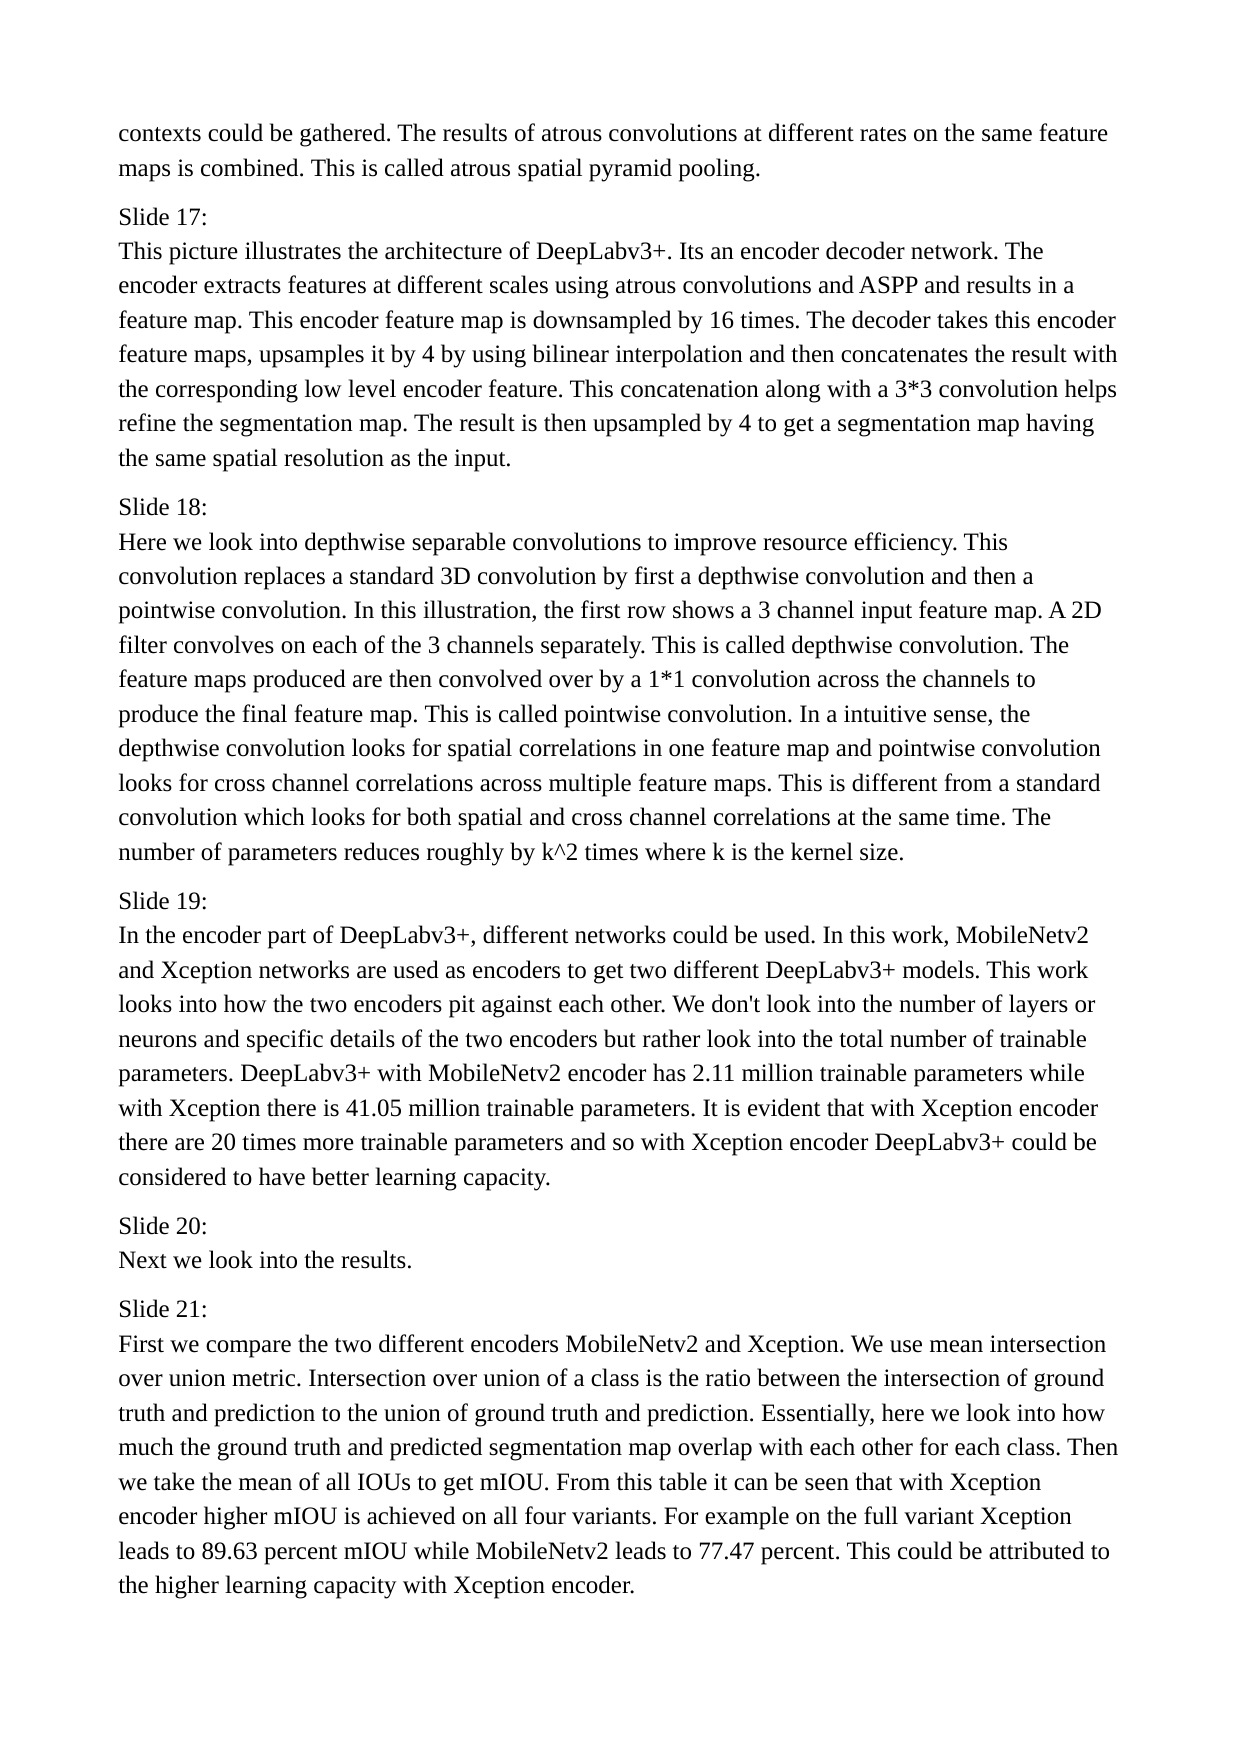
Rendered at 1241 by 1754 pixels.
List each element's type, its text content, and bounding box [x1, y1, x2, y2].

text contexts could be gathered. The results of atrous convolutions at different rates on the same feature maps is combined. This is called atrous spatial pyramid pooling. [118, 118, 1122, 181]
text Slide 21: First we compare the two different encoders MobileNetv2 and Xception. We use mean intersection over union metric. Intersection over union of a class is the ratio between the intersection of ground truth and prediction to the union of ground truth and prediction. Essentially, here we look into how much the ground truth and predicted segmentation map overlap with each other for each class. Then we take the mean of all IOUs to get mIOU. From this table it can be seen that with Xception encoder higher mIOU is achieved on all four variants. For example on the full variant Xception leads to 89.63 percent mIOU while MobileNetv2 leads to 77.47 percent. This could be attributed to the higher learning capacity with Xception encoder. [118, 1294, 1122, 1599]
text Slide 20: Next we look into the results. [118, 1211, 1122, 1274]
text Slide 19: In the encoder part of DeepLabv3+, different networks could be used. In this work, MobileNetv2 and Xception networks are used as encoders to get two different DeepLabv3+ models. This work looks into how the two encoders pit against each other. We don't look into the number of layers or neurons and specific details of the two encoders but rather look into the total number of trainable parameters. DeepLabv3+ with MobileNetv2 encoder has 2.11 million trainable parameters while with Xception there is 41.05 million trainable parameters. It is evident that with Xception encoder there are 20 times more trainable parameters and so with Xception encoder DeepLabv3+ could be considered to have better learning capacity. [118, 886, 1122, 1191]
text Slide 17: This picture illustrates the architecture of DeepLabv3+. Its an encoder decoder network. The encoder extracts features at different scales using atrous convolutions and ASPP and results in a feature map. This encoder feature map is downsampled by 16 times. The decoder takes this encoder feature maps, upsamples it by 4 by using bilinear interpolation and then concatenates the result with the corresponding low level encoder feature. This concatenation along with a 3*3 convolution helps refine the segmentation map. The result is then upsampled by 4 to get a segmentation map having the same spatial resolution as the input. [118, 202, 1122, 472]
text Slide 18: Here we look into depthwise separable convolutions to improve resource efficiency. This convolution replaces a standard 3D convolution by first a depthwise convolution and then a pointwise convolution. In this illustration, the first row shows a 3 channel input feature map. A 2D filter convolves on each of the 3 channels separately. This is called depthwise convolution. The feature maps produced are then convolved over by a 1*1 convolution across the channels to produce the final feature map. This is called pointwise convolution. In a intuitive sense, the depthwise convolution looks for spatial correlations in one feature map and pointwise convolution looks for cross channel correlations across multiple feature maps. This is different from a standard convolution which looks for both spatial and cross channel correlations at the same time. The number of parameters reduces roughly by k^2 times where k is the kernel size. [118, 492, 1122, 866]
